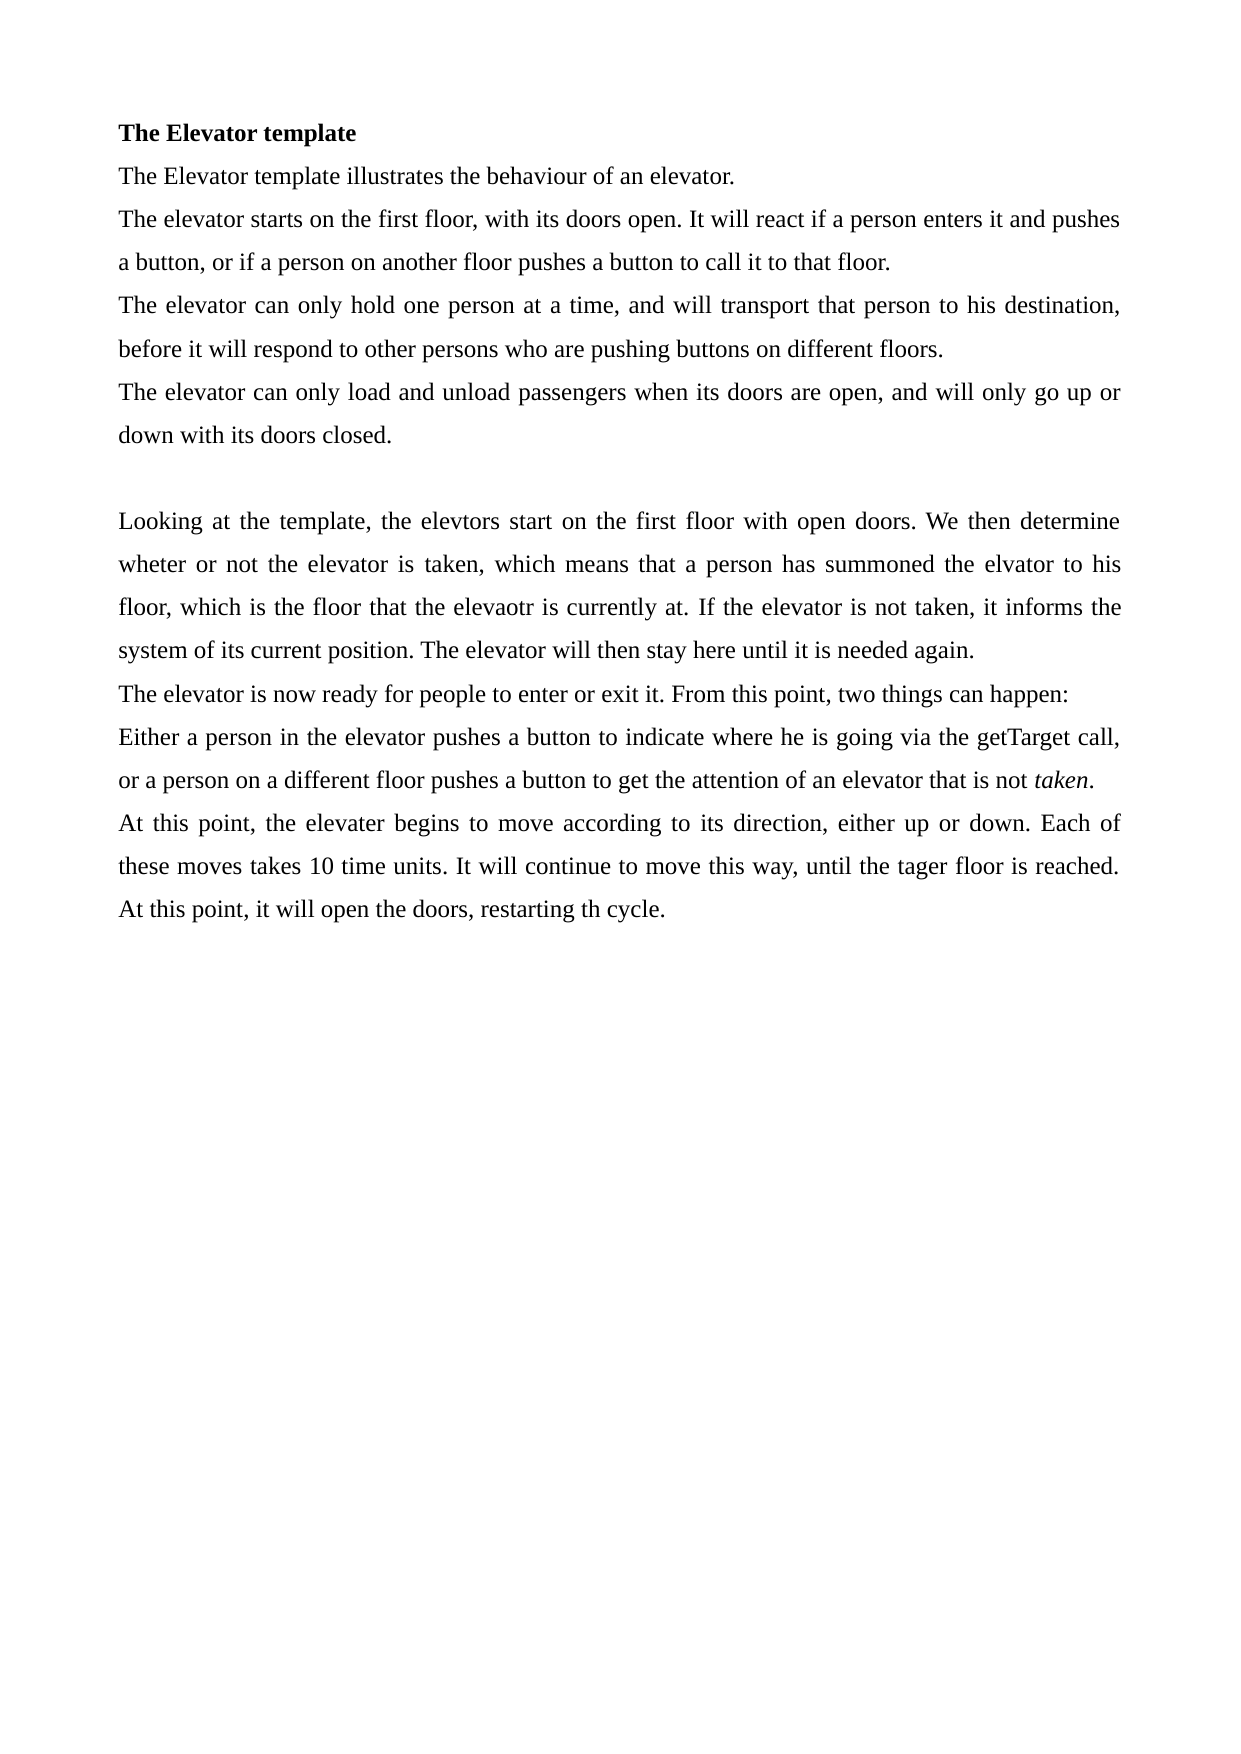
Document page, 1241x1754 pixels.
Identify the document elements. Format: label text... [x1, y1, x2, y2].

text The elevator starts on the first floor, with its doors open. It will react if a person enters it and pushes a button, or if a person on another floor pushes a button to call it to that floor. [118, 204, 1122, 276]
text The Elevator template [118, 118, 1122, 147]
text Looking at the template, the elevtors start on the first floor with open doors. We then determine wheter or not the elevator is taken, which means that a person has summoned the elvator to his floor, which is the floor that the elevaotr is currently at. If the elevator is not taken, it informs the system of its current position. The elevator will then stay here until it is needed again. [118, 506, 1122, 664]
text The Elevator template illustrates the behaviour of an elevator. [118, 161, 1122, 190]
text The elevator can only hold one person at a time, and will transport that person to his destination, before it will respond to other persons who are pushing buttons on different floors. [118, 291, 1122, 362]
text Either a person in the elevator pushes a button to indicate where he is going via the getTarget call, or a person on a different floor pushes a button to get the attention of an elevator that is not taken. [118, 722, 1122, 794]
text The elevator can only load and unload passengers when its doors are open, and will only go up or down with its doors closed. [118, 377, 1122, 449]
text The elevator is now ready for people to enter or exit it. From this point, two things can happen: [118, 679, 1122, 707]
text At this point, the elevater begins to move according to its direction, either up or down. Each of these moves takes 10 time units. It will continue to move this way, until the tager floor is reached. At this point, it will open the doors, restarting th cycle. [118, 808, 1122, 923]
